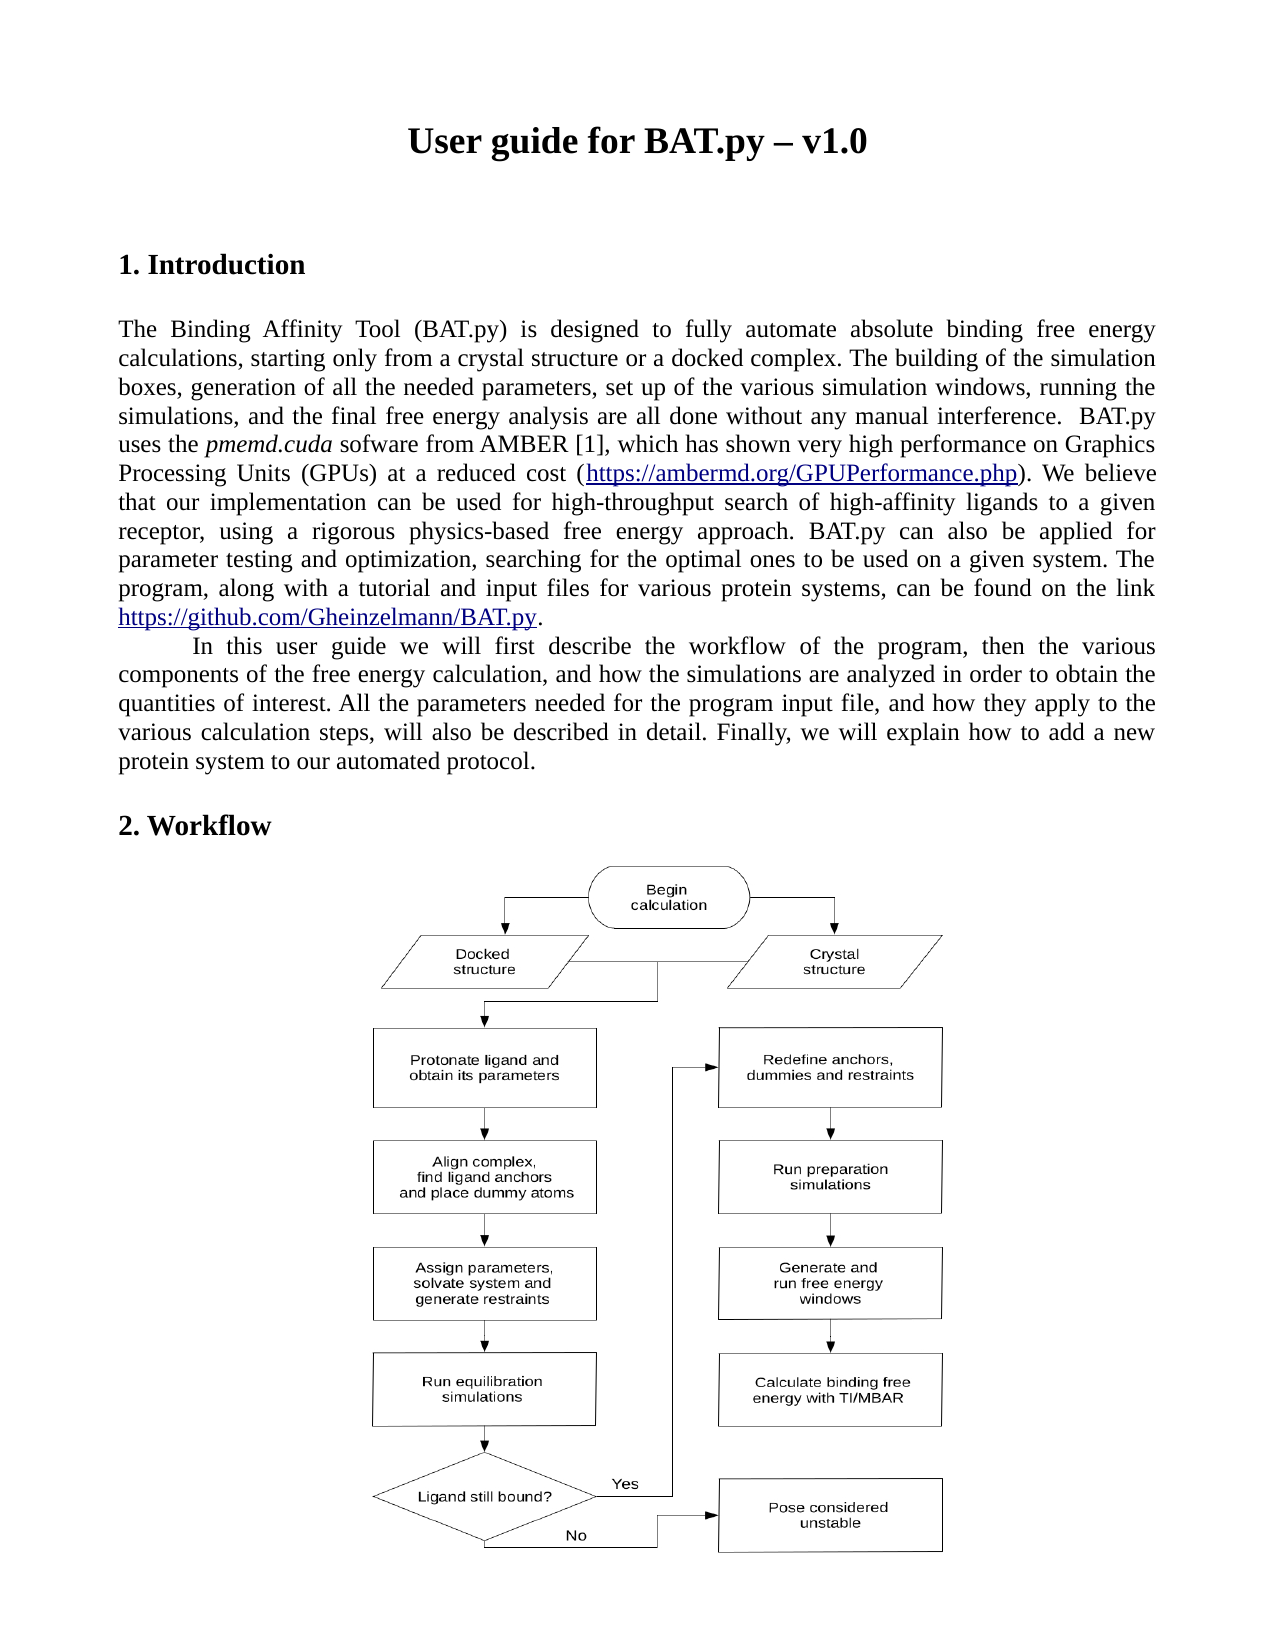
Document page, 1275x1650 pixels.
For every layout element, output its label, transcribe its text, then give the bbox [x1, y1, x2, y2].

text The Binding Affinity Tool (BAT.py) is designed to fully automate absolute binding free energy calculations, starting only from a crystal structure or a docked complex. The building of the simulation boxes, generation of all the needed parameters, set up of the various simulation windows, running the simulations, and the final free energy analysis are all done without any manual interference. BAT.py uses the pmemd.cuda sofware from AMBER [1], which has shown very high performance on Graphics Processing Units (GPUs) at a reduced cost (https://ambermd.org/GPUPerformance.php). We believe that our implementation can be used for high-throughput search of high-affinity ligands to a given receptor, using a rigorous physics-based free energy approach. BAT.py can also be applied for parameter testing and optimization, searching for the optimal ones to be used on a given system. The program, along with a tutorial and input files for various protein systems, can be found on the link https://github.com/Gheinzelmann/BAT.py. [118, 314, 1157, 631]
text 1. Introduction [118, 247, 1157, 281]
text User guide for BAT.py – v1.0 [118, 118, 1157, 161]
text In this user guide we will first describe the workflow of the program, then the various components of the free energy calculation, and how the simulations are analyzed in order to obtain the quantities of interest. All the parameters needed for the program input file, and how they apply to the various calculation steps, will also be described in detail. Finally, we will explain how to add a new protein system to our automated protocol. [118, 631, 1157, 774]
text 2. Workflow [118, 808, 1157, 842]
picture [342, 855, 977, 1586]
